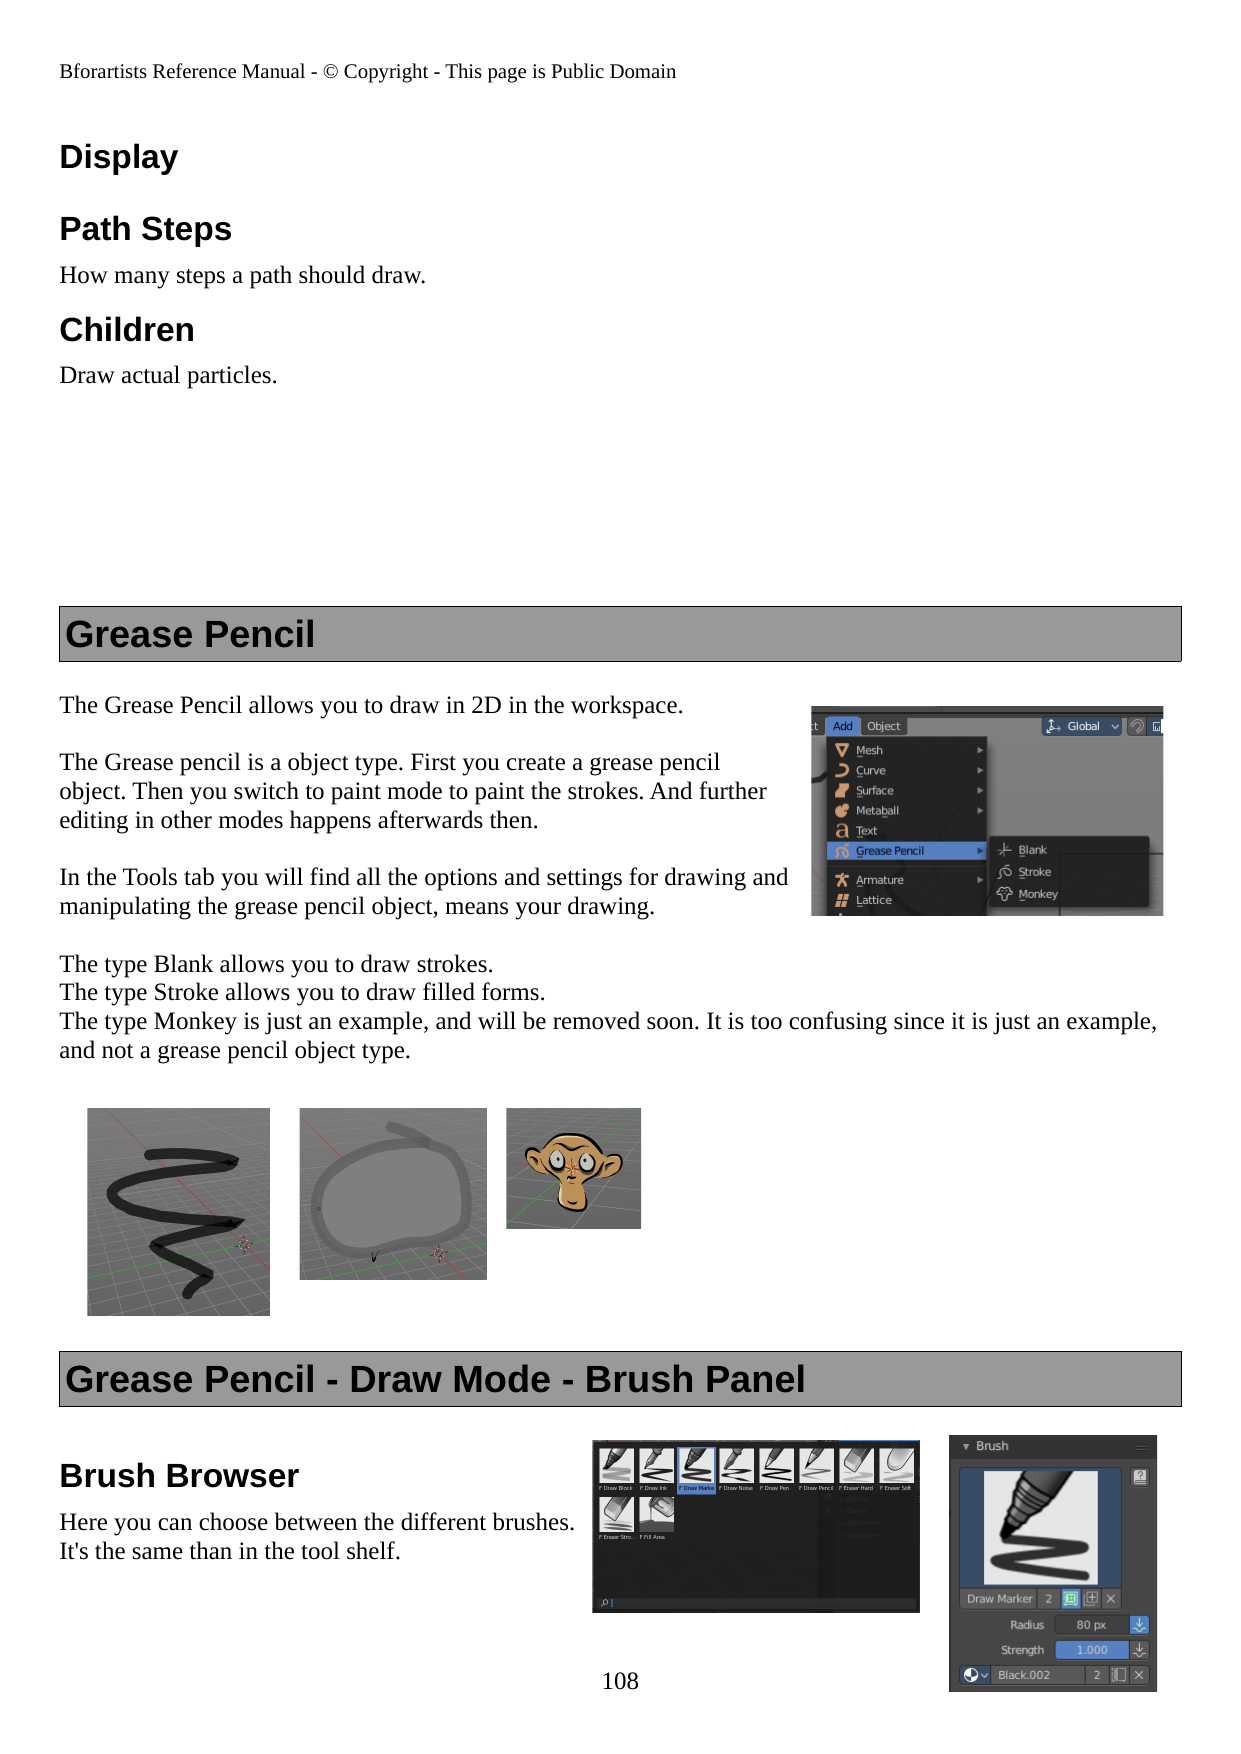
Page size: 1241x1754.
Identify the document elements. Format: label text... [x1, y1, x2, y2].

subtitle [1158, 1456, 1181, 1495]
text The type Stroke allows you to draw filled forms. [59, 977, 1181, 1006]
subtitle Path Steps [59, 209, 1181, 247]
picture [949, 1435, 1158, 1692]
text The type Blank allows you to draw strokes. [59, 949, 1181, 977]
text The type Monkey is just an example, and will be removed soon. It is too confusing since it is just an example, and not a grease pencil object type. [59, 1006, 1181, 1064]
subtitle [920, 1456, 949, 1495]
text Here you can choose between the different brushes. It's the same than in the tool shelf. [59, 1507, 592, 1565]
subtitle Children [59, 309, 1181, 348]
text Draw actual particles. [59, 361, 1181, 389]
text The Grease Pencil allows you to draw in 2D in the workspace. [59, 690, 1181, 719]
table_header Grease Pencil [60, 607, 1181, 661]
picture [592, 1440, 920, 1613]
picture [811, 706, 1164, 916]
picture [299, 1108, 487, 1280]
text In the Tools tab you will find all the options and settings for drawing and manipulating the grease pencil object, means your drawing. [59, 862, 1181, 920]
table_header Grease Pencil - Draw Mode - Brush Panel [60, 1352, 1181, 1406]
picture [87, 1108, 270, 1316]
text How many steps a path should draw. [59, 260, 1181, 288]
text The Grease pencil is a object type. First you create a grease pencil object. Then you switch to paint mode to paint the strokes. And further editing in other modes happens afterwards then. [59, 747, 811, 834]
subtitle Brush Browser [59, 1456, 592, 1495]
subtitle Display [59, 137, 1181, 175]
picture [506, 1108, 642, 1229]
